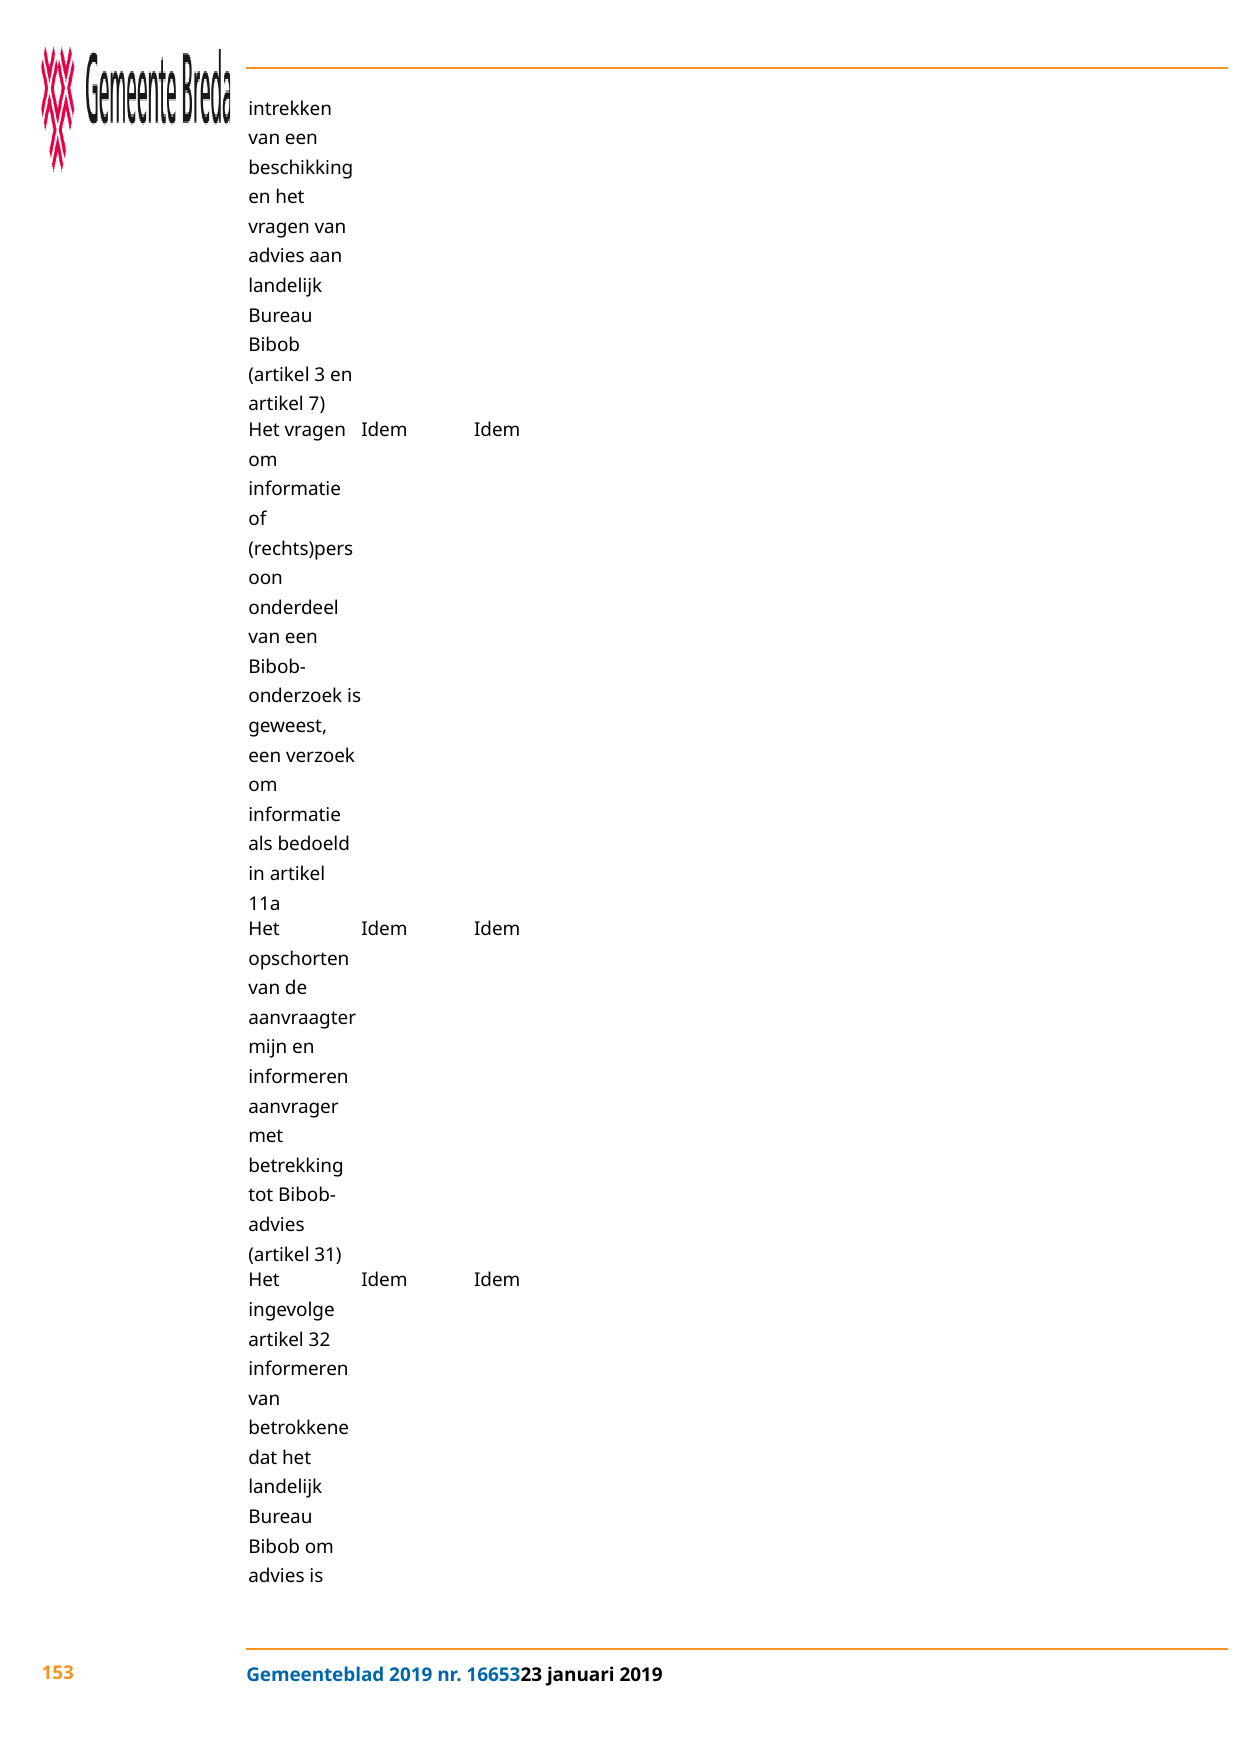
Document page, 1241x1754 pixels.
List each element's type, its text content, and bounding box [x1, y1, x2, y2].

table_cell Idem [361, 1267, 474, 1588]
table_cell Idem [474, 1267, 587, 1588]
picture [41, 47, 231, 172]
table_cell [587, 1267, 700, 1588]
table_cell Idem [474, 416, 587, 915]
table_cell [587, 416, 700, 915]
table_cell Idem [361, 416, 474, 915]
table_cell [361, 95, 474, 416]
table_cell [587, 915, 700, 1267]
table_cell Idem [361, 915, 474, 1267]
table_cell Het opschorten van de aanvraagtermijn en informeren aanvrager met betrekking tot Bibob-advies (artikel 31) [248, 915, 361, 1267]
table_cell Het ingevolge artikel 32 informeren van betrokkene dat het landelijk Bureau Bibob om advies is [248, 1267, 361, 1588]
table_cell [587, 95, 700, 416]
table_cell Idem [474, 915, 587, 1267]
table_cell Het vragen om informatie of (rechts)persoon onderdeel van een Bibob-onderzoek is geweest, een verzoek om informatie als bedoeld in artikel 11a [248, 416, 361, 915]
table_cell intrekken van een beschikking en het vragen van advies aan landelijk Bureau Bibob (artikel 3 en artikel 7) [248, 95, 361, 416]
table_cell [474, 95, 587, 416]
